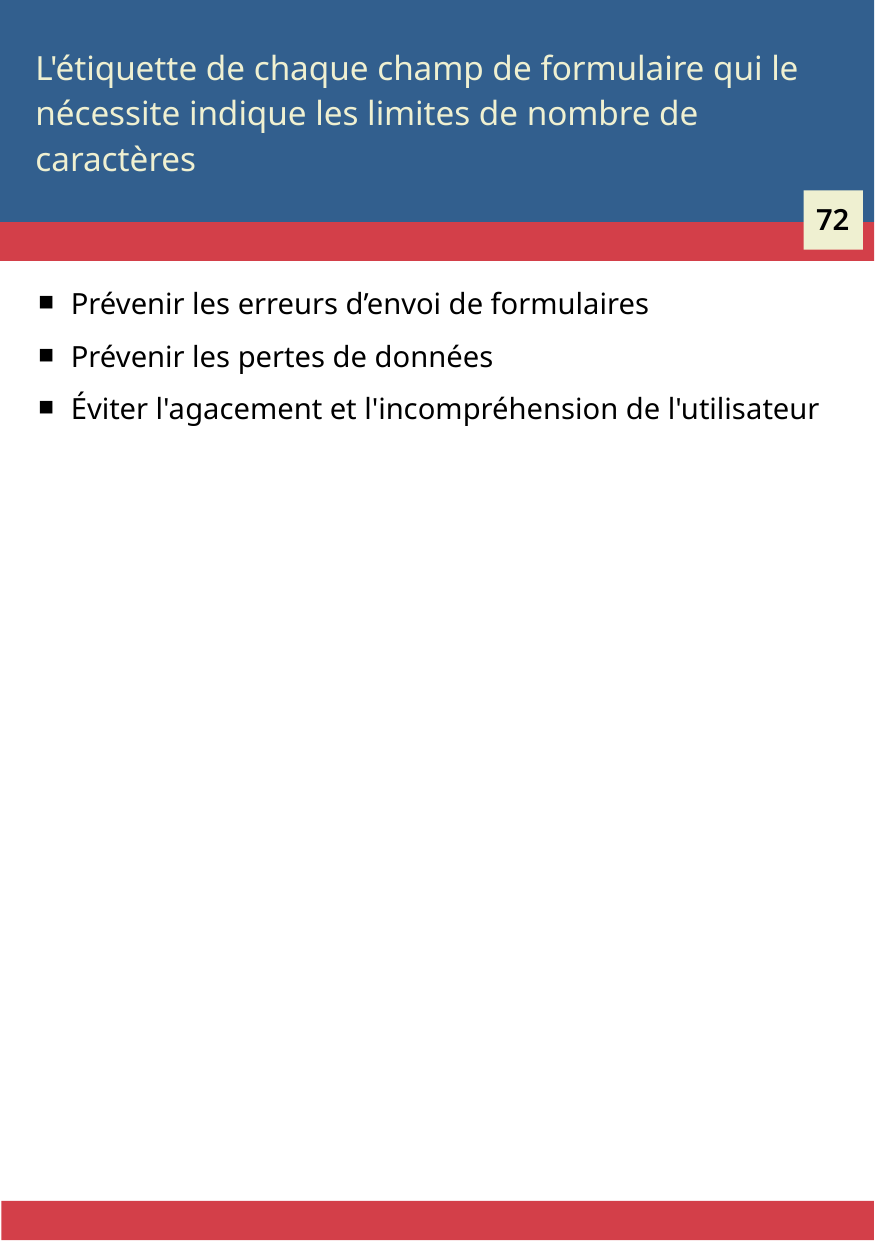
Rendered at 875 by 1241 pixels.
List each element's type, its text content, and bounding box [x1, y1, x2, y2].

title L'étiquette de chaque champ de formulaire qui le nécessite indique les limites de nombre de caractères [35, 13, 839, 213]
text_box 72 [803, 188, 863, 249]
list Prévenir les erreurs d’envoi de formulaires Prévenir les pertes de données Éviter l'agacement et l'incompréhension de l'utilisateur [23, 283, 839, 1111]
